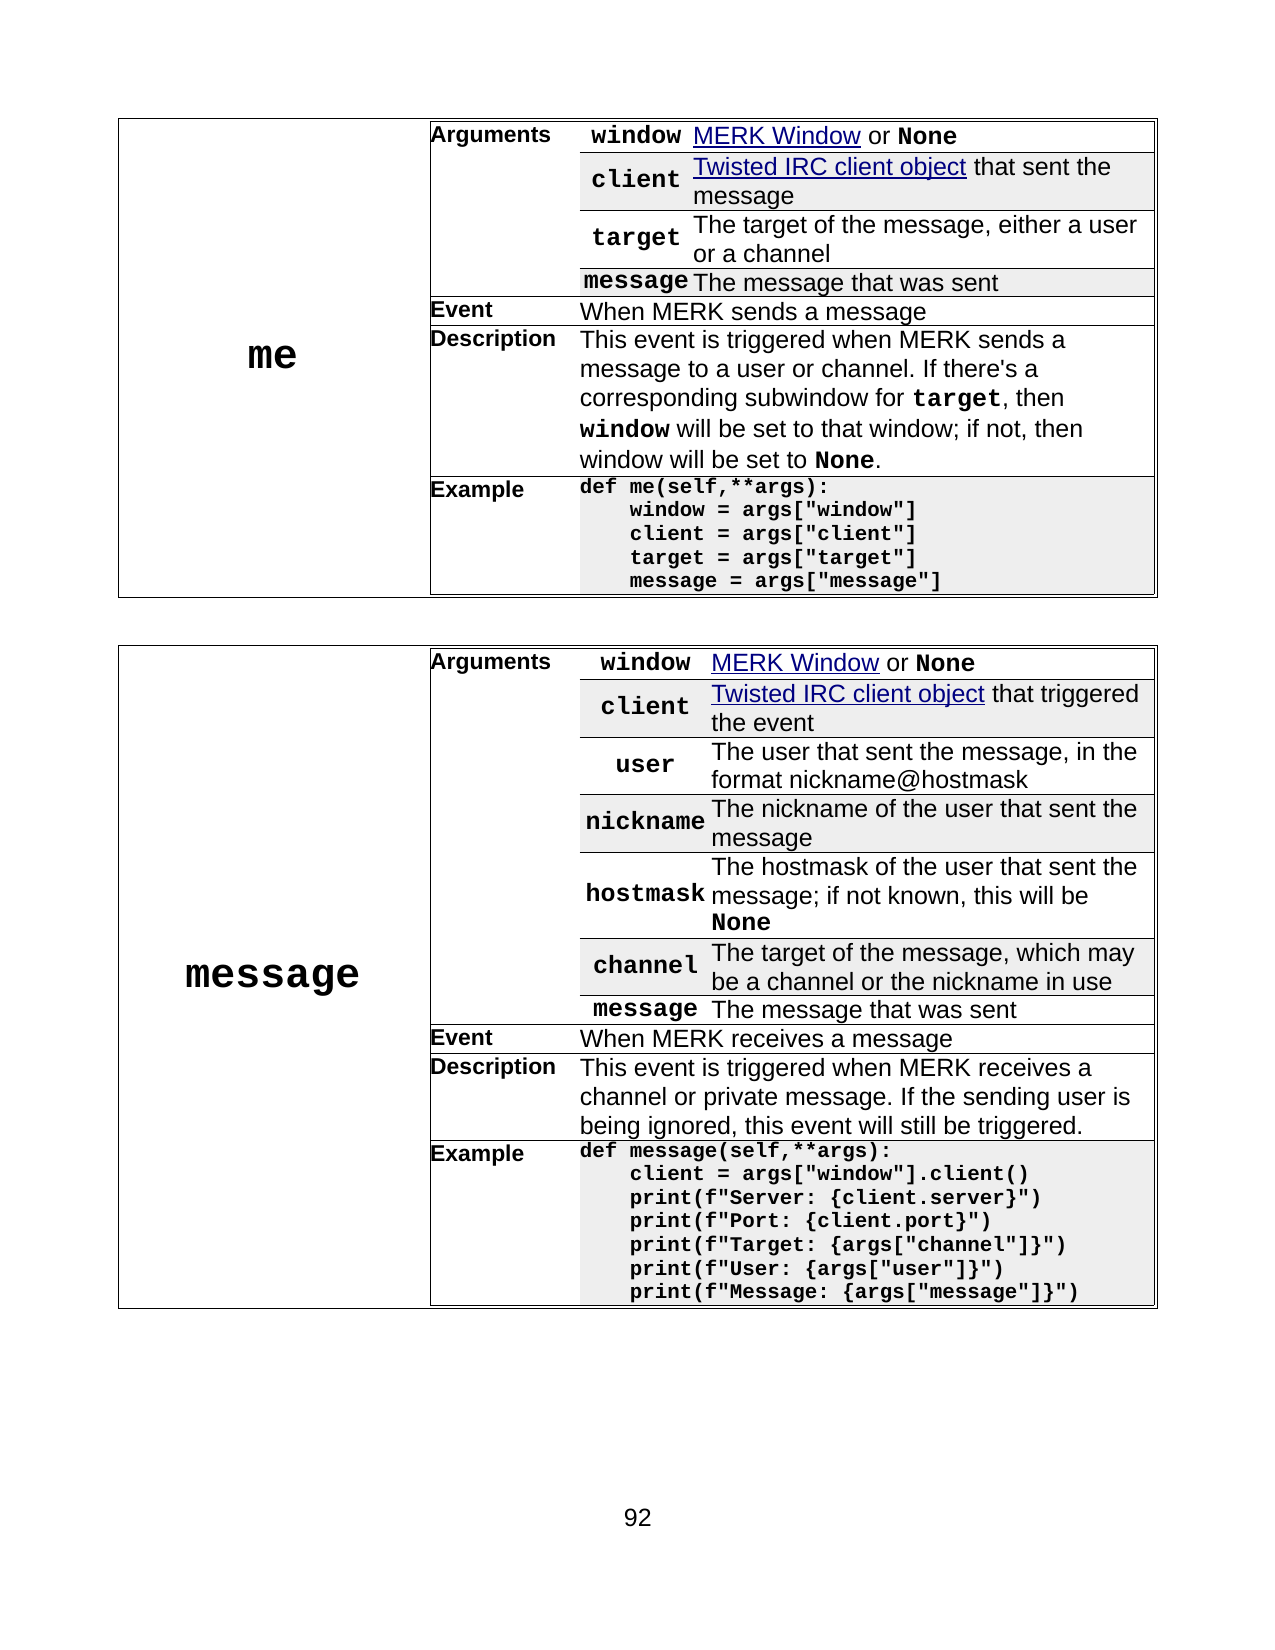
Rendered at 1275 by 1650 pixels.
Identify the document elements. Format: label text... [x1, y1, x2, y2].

table_cell This event is triggered when MERK receives a channel or private message. If the sending user is being ignored, this event will still be triggered. [580, 1054, 1154, 1139]
table_cell user [580, 738, 711, 794]
table_header Arguments [431, 122, 579, 296]
table_header MERK Window or None [693, 122, 1154, 152]
table_cell Example [431, 1141, 579, 1305]
table_cell When MERK receives a message [580, 1025, 1154, 1053]
table_cell hostmask [580, 853, 711, 938]
table_cell target [580, 211, 693, 267]
table_cell The target of the message, either a user or a channel [693, 211, 1154, 267]
table_header [427, 119, 1157, 597]
table_cell channel [580, 939, 711, 995]
table_header MERK Window or None [711, 649, 1154, 679]
table_cell Example [431, 477, 579, 594]
table_cell The message that was sent [711, 996, 1154, 1024]
table_header window [580, 649, 711, 679]
table_cell Description [431, 326, 579, 476]
table_cell The target of the message, which may be a channel or the nickname in use [711, 939, 1154, 995]
table_cell The hostmask of the user that sent the message; if not known, this will be None [711, 853, 1154, 938]
table_cell message [580, 269, 693, 296]
table_header Arguments [431, 649, 579, 1024]
table_cell Event [431, 1025, 579, 1053]
table_cell The nickname of the user that sent the message [711, 795, 1154, 852]
table_cell client [580, 680, 711, 737]
table_header me [119, 119, 427, 597]
table_cell This event is triggered when MERK sends a message to a user or channel. If there's a corresponding subwindow for target, then window will be set to that window; if not, then window will be set to None. [580, 326, 1154, 476]
table_cell The message that was sent [693, 269, 1154, 296]
table_cell Event [431, 297, 579, 325]
table_header [427, 646, 1157, 1308]
table_cell nickname [580, 795, 711, 852]
table_cell The user that sent the message, in the format nickname@hostmask [711, 738, 1154, 794]
table_cell Twisted IRC client object that triggered the event [711, 680, 1154, 737]
table_cell def me(self,**args): window = args["window"] client = args["client"] target = args["target"] message = args["message"] [580, 477, 1154, 594]
table_cell When MERK sends a message [580, 297, 1154, 325]
table_cell Twisted IRC client object that sent the message [693, 153, 1154, 210]
table_cell def message(self,**args): client = args["window"].client() print(f"Server: {client.server}") print(f"Port: {client.port}") print(f"Target: {args["channel"]}") print(f"User: {args["user"]}") print(f"Message: {args["message"]}") [580, 1141, 1154, 1305]
table_cell client [580, 153, 693, 210]
table_cell Description [431, 1054, 579, 1139]
table_cell message [580, 996, 711, 1024]
table_header window [580, 122, 693, 152]
table_header message [119, 646, 427, 1308]
